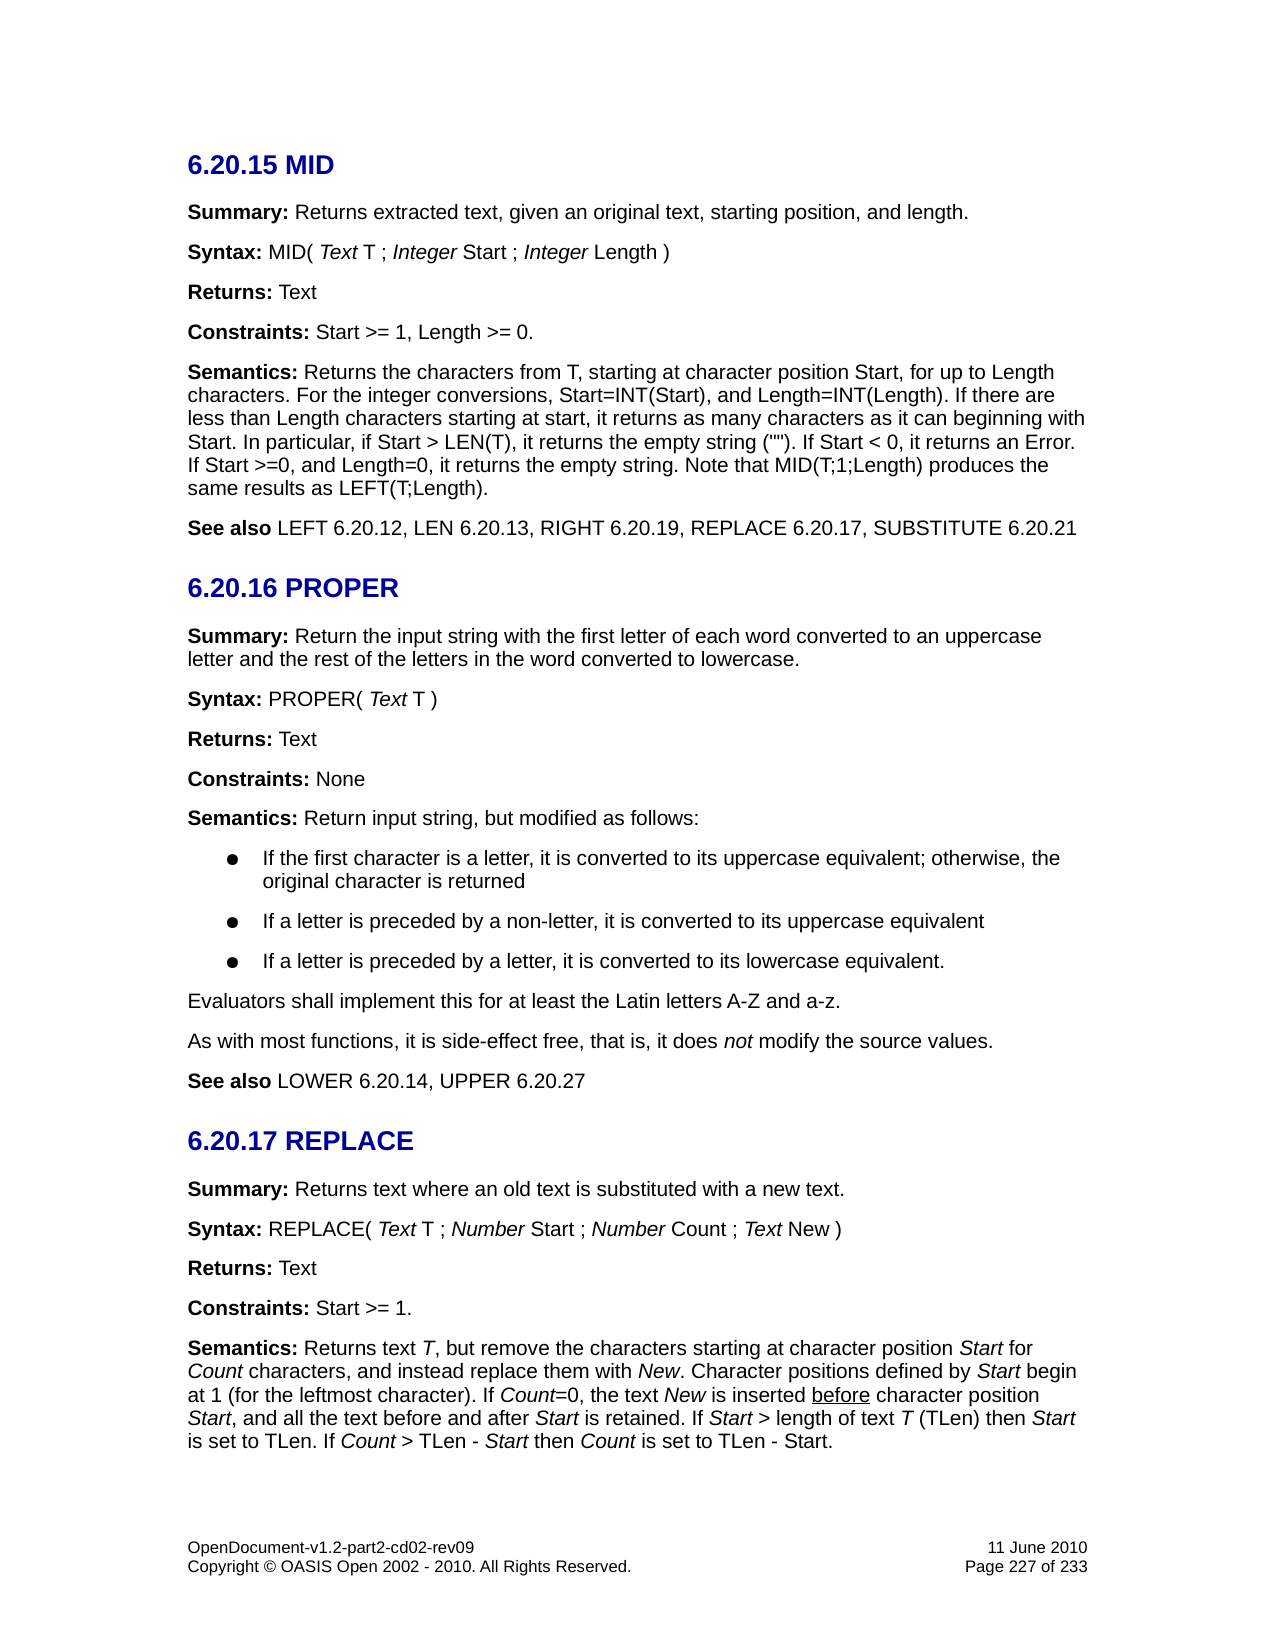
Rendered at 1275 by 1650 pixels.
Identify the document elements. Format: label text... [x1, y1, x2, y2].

text Semantics: Returns the characters from T, starting at character position Start, for up to Length characters. For the integer conversions, Start=INT(Start), and Length=INT(Length). If there are less than Length characters starting at start, it returns as many characters as it can beginning with Start. In particular, if Start > LEN(T), it returns the empty string (""). If Start < 0, it returns an Error. If Start >=0, and Length=0, it returns the empty string. Note that MID(T;1;Length) produces the same results as LEFT(T;Length). [187, 361, 1088, 500]
text Constraints: None [187, 767, 1088, 790]
text Syntax: PROPER( Text T ) [187, 687, 1088, 711]
text Returns: Text [187, 727, 1088, 751]
text Summary: Return the input string with the first letter of each word converted to an uppercase letter and the rest of the letters in the word converted to lowercase. [187, 624, 1088, 671]
text See also LEFT 6.20.12, LEN 6.20.13, RIGHT 6.20.19, REPLACE 6.20.17, SUBSTITUTE 6.20.21 [187, 517, 1088, 540]
text Returns: Text [187, 281, 1088, 304]
text Constraints: Start >= 1. [187, 1297, 1088, 1320]
subtitle REPLACE [187, 1126, 1088, 1156]
text Returns: Text [187, 1257, 1088, 1280]
subtitle PROPER [187, 573, 1088, 603]
text Evaluators shall implement this for at least the Latin letters A-Z and a-z. [187, 990, 1088, 1013]
list If the first character is a letter, it is converted to its uppercase equivalent; otherwise, the original character is returned [225, 847, 1088, 893]
text Summary: Returns extracted text, given an original text, starting position, and length. [187, 201, 1088, 224]
text Syntax: MID( Text T ; Integer Start ; Integer Length ) [187, 241, 1088, 264]
text Syntax: REPLACE( Text T ; Number Start ; Number Count ; Text New ) [187, 1217, 1088, 1240]
text Semantics: Returns text T, but remove the characters starting at character position Start for Count characters, and instead replace them with New. Character positions defined by Start begin at 1 (for the leftmost character). If Count=0, the text New is inserted before character position Start, and all the text before and after Start is retained. If Start > length of text T (TLen) then Start is set to TLen. If Count > TLen - Start then Count is set to TLen - Start. [187, 1337, 1088, 1453]
subtitle MID [187, 150, 1088, 180]
list If a letter is preceded by a non-letter, it is converted to its uppercase equivalent [225, 910, 1088, 933]
text Semantics: Return input string, but modified as follows: [187, 807, 1088, 830]
text As with most functions, it is side-effect free, that is, it does not modify the source values. [187, 1030, 1088, 1053]
text Constraints: Start >= 1, Length >= 0. [187, 321, 1088, 344]
list If a letter is preceded by a letter, it is converted to its lowercase equivalent. [225, 950, 1088, 973]
text Summary: Returns text where an old text is substituted with a new text. [187, 1177, 1088, 1201]
text See also LOWER 6.20.14, UPPER 6.20.27 [187, 1070, 1088, 1093]
